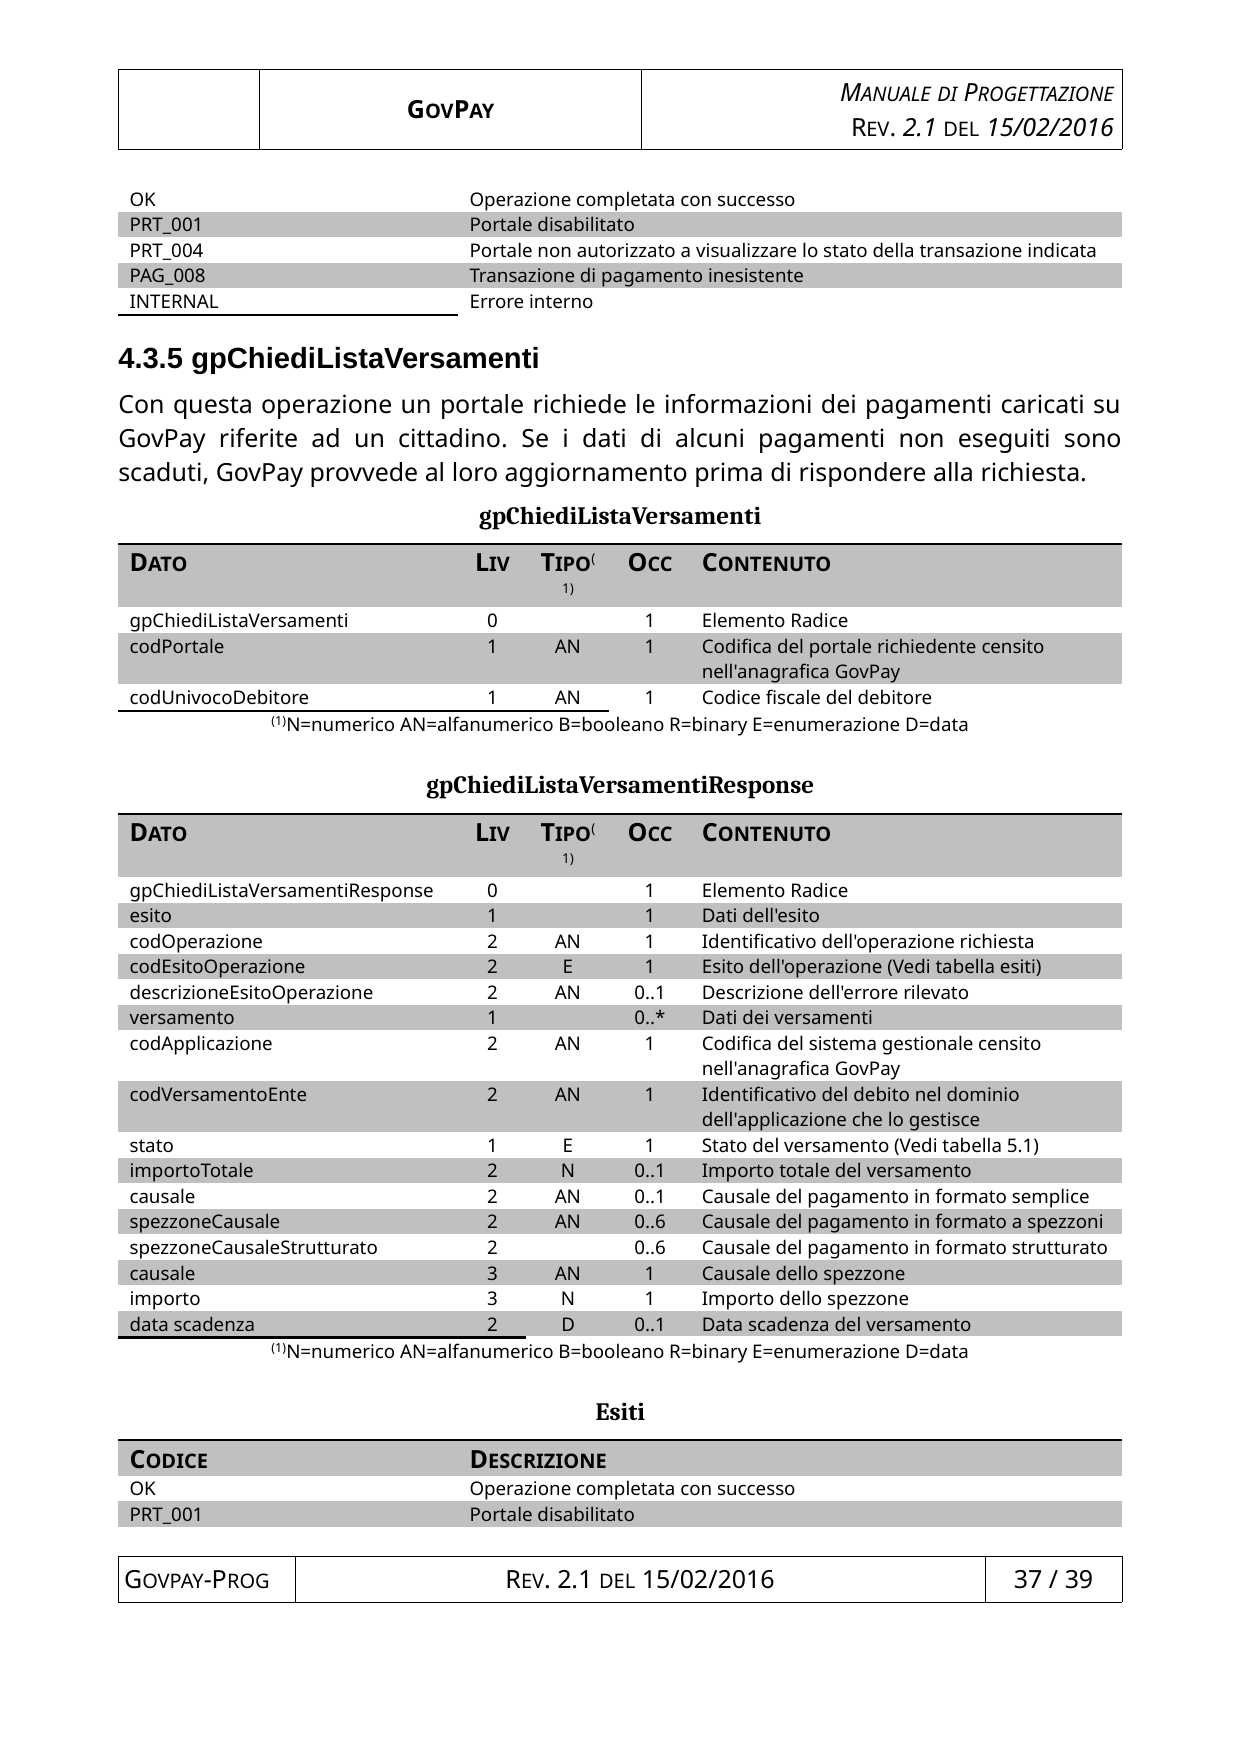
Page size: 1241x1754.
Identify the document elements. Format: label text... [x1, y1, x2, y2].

table_cell Dati dell'esito [690, 903, 1122, 928]
table_cell Esito dell'operazione (Vedi tabella esiti) [690, 954, 1122, 979]
table_cell INTERNAL [118, 288, 458, 314]
table_cell 2 [458, 1030, 526, 1081]
table_cell [526, 1234, 609, 1260]
table_cell 0..6 [609, 1234, 690, 1260]
table_cell PRT_004 [118, 237, 458, 263]
table_cell Descrizione dell'errore rilevato [690, 979, 1122, 1005]
table_cell Elemento Radice [690, 877, 1122, 903]
table_cell 1 [609, 684, 690, 709]
table_cell AN [526, 684, 609, 709]
table_cell Causale del pagamento in formato a spezzoni [690, 1209, 1122, 1234]
table_cell 2 [458, 1311, 526, 1336]
table_cell PRT_001 [118, 212, 458, 237]
table_cell 0 [458, 608, 526, 633]
table_cell Codifica del portale richiedente censito nell'anagrafica GovPay [690, 633, 1122, 684]
table_cell E [526, 1132, 609, 1158]
table_cell 3 [458, 1285, 526, 1311]
text Con questa operazione un portale richiede le informazioni dei pagamenti caricati su GovPay riferite ad un cittadino. Se i dati di alcuni pagamenti non eseguiti sono scaduti, GovPay provvede al loro aggiornamento prima di rispondere alla richiesta. [118, 387, 1122, 489]
table_cell 1 [458, 633, 526, 684]
table_cell AN [526, 1081, 609, 1132]
table_cell [526, 877, 609, 903]
table_cell Occ [609, 545, 690, 607]
table_cell stato [118, 1132, 458, 1158]
table_cell causale [118, 1183, 458, 1209]
table_cell OK [118, 186, 458, 212]
table_cell 1 [609, 1285, 690, 1311]
table_cell 2 [458, 1081, 526, 1132]
table_cell N [526, 1158, 609, 1183]
table_cell Identificativo del debito nel dominio dell'applicazione che lo gestisce [690, 1081, 1122, 1132]
table_cell 2 [458, 1183, 526, 1209]
table_cell 0..1 [609, 1183, 690, 1209]
table_cell Tipo(1) [526, 815, 609, 877]
table_cell Portale disabilitato [458, 1501, 1122, 1527]
table_cell 1 [609, 1030, 690, 1081]
table_cell 1 [609, 1260, 690, 1285]
table_cell Errore interno [458, 288, 1122, 314]
table_cell 1 [609, 877, 690, 903]
table_cell importo [118, 1285, 458, 1311]
table_cell 1 [458, 903, 526, 928]
table_cell codUnivocoDebitore [118, 684, 458, 709]
table_cell 0..1 [609, 1158, 690, 1183]
table_cell 1 [609, 1132, 690, 1158]
table_cell 2 [458, 1158, 526, 1183]
table_cell Elemento Radice [690, 608, 1122, 633]
table_cell Tipo(1) [526, 545, 609, 607]
table_cell Codice [118, 1441, 458, 1476]
table_cell [526, 1005, 609, 1030]
table_cell Importo totale del versamento [690, 1158, 1122, 1183]
table_cell AN [526, 1260, 609, 1285]
table_cell 0..1 [609, 979, 690, 1005]
table_cell AN [526, 979, 609, 1005]
table_header Esiti [118, 1398, 1122, 1439]
table_cell D [526, 1311, 609, 1336]
table_cell OK [118, 1476, 458, 1501]
table_cell Contenuto [690, 545, 1122, 607]
table_cell PRT_001 [118, 1501, 458, 1527]
table_cell Portale disabilitato [458, 212, 1122, 237]
table_cell Portale non autorizzato a visualizzare lo stato della transazione indicata [458, 237, 1122, 263]
table_cell Causale del pagamento in formato semplice [690, 1183, 1122, 1209]
table_cell 0..6 [609, 1209, 690, 1234]
table_cell 1 [609, 608, 690, 633]
table_cell 3 [458, 1260, 526, 1285]
table_cell Causale dello spezzone [690, 1260, 1122, 1285]
table_cell Dato [118, 545, 458, 607]
table_cell 2 [458, 954, 526, 979]
table_cell Descrizione [458, 1441, 1122, 1476]
table_cell Causale del pagamento in formato strutturato [690, 1234, 1122, 1260]
table_cell codVersamentoEnte [118, 1081, 458, 1132]
table_cell 1 [458, 1132, 526, 1158]
table_cell Liv [458, 545, 526, 607]
table_cell Codifica del sistema gestionale censito nell'anagrafica GovPay [690, 1030, 1122, 1081]
table_cell data scadenza [118, 1311, 458, 1336]
table_cell Importo dello spezzone [690, 1285, 1122, 1311]
text (1)N=numerico AN=alfanumerico B=booleano R=binary E=enumerazione D=data [118, 1338, 1122, 1364]
table_cell 1 [609, 903, 690, 928]
table_cell [526, 608, 609, 633]
table_cell Transazione di pagamento inesistente [458, 263, 1122, 288]
table_cell Dati dei versamenti [690, 1005, 1122, 1030]
table_cell 2 [458, 1209, 526, 1234]
table_cell versamento [118, 1005, 458, 1030]
table_cell Identificativo dell'operazione richiesta [690, 928, 1122, 954]
table_cell 1 [458, 684, 526, 709]
table_cell E [526, 954, 609, 979]
table_cell [526, 903, 609, 928]
table_cell AN [526, 928, 609, 954]
subtitle gpChiediListaVersamenti [118, 341, 1122, 374]
table_cell Stato del versamento (Vedi tabella 5.1) [690, 1132, 1122, 1158]
table_cell AN [526, 1183, 609, 1209]
table_cell spezzoneCausale [118, 1209, 458, 1234]
table_cell Contenuto [690, 815, 1122, 877]
table_cell codEsitoOperazione [118, 954, 458, 979]
table_cell Occ [609, 815, 690, 877]
table_cell 2 [458, 1234, 526, 1260]
table_header gpChiediListaVersamenti [118, 502, 1122, 543]
table_cell gpChiediListaVersamentiResponse [118, 877, 458, 903]
table_cell esito [118, 903, 458, 928]
table_cell AN [526, 1209, 609, 1234]
table_cell codApplicazione [118, 1030, 458, 1081]
table_cell importoTotale [118, 1158, 458, 1183]
table_cell 1 [609, 954, 690, 979]
table_cell codPortale [118, 633, 458, 684]
table_cell 1 [609, 1081, 690, 1132]
table_cell spezzoneCausaleStrutturato [118, 1234, 458, 1260]
table_cell Codice fiscale del debitore [690, 684, 1122, 709]
table_cell descrizioneEsitoOperazione [118, 979, 458, 1005]
table_cell 0..* [609, 1005, 690, 1030]
table_cell 1 [609, 928, 690, 954]
table_cell 1 [609, 633, 690, 684]
table_cell causale [118, 1260, 458, 1285]
table_cell codOperazione [118, 928, 458, 954]
text (1)N=numerico AN=alfanumerico B=booleano R=binary E=enumerazione D=data [118, 712, 1122, 737]
table_header gpChiediListaVersamentiResponse [118, 771, 1122, 812]
table_cell Dato [118, 815, 458, 877]
table_cell AN [526, 1030, 609, 1081]
table_cell Operazione completata con successo [458, 1476, 1122, 1501]
table_cell 2 [458, 928, 526, 954]
table_cell Liv [458, 815, 526, 877]
table_cell Operazione completata con successo [458, 186, 1122, 212]
table_cell 0 [458, 877, 526, 903]
table_cell 1 [458, 1005, 526, 1030]
table_cell 2 [458, 979, 526, 1005]
table_cell gpChiediListaVersamenti [118, 608, 458, 633]
table_cell AN [526, 633, 609, 684]
table_cell N [526, 1285, 609, 1311]
table_cell PAG_008 [118, 263, 458, 288]
table_cell 0..1 [609, 1311, 690, 1336]
table_cell Data scadenza del versamento [690, 1311, 1122, 1336]
